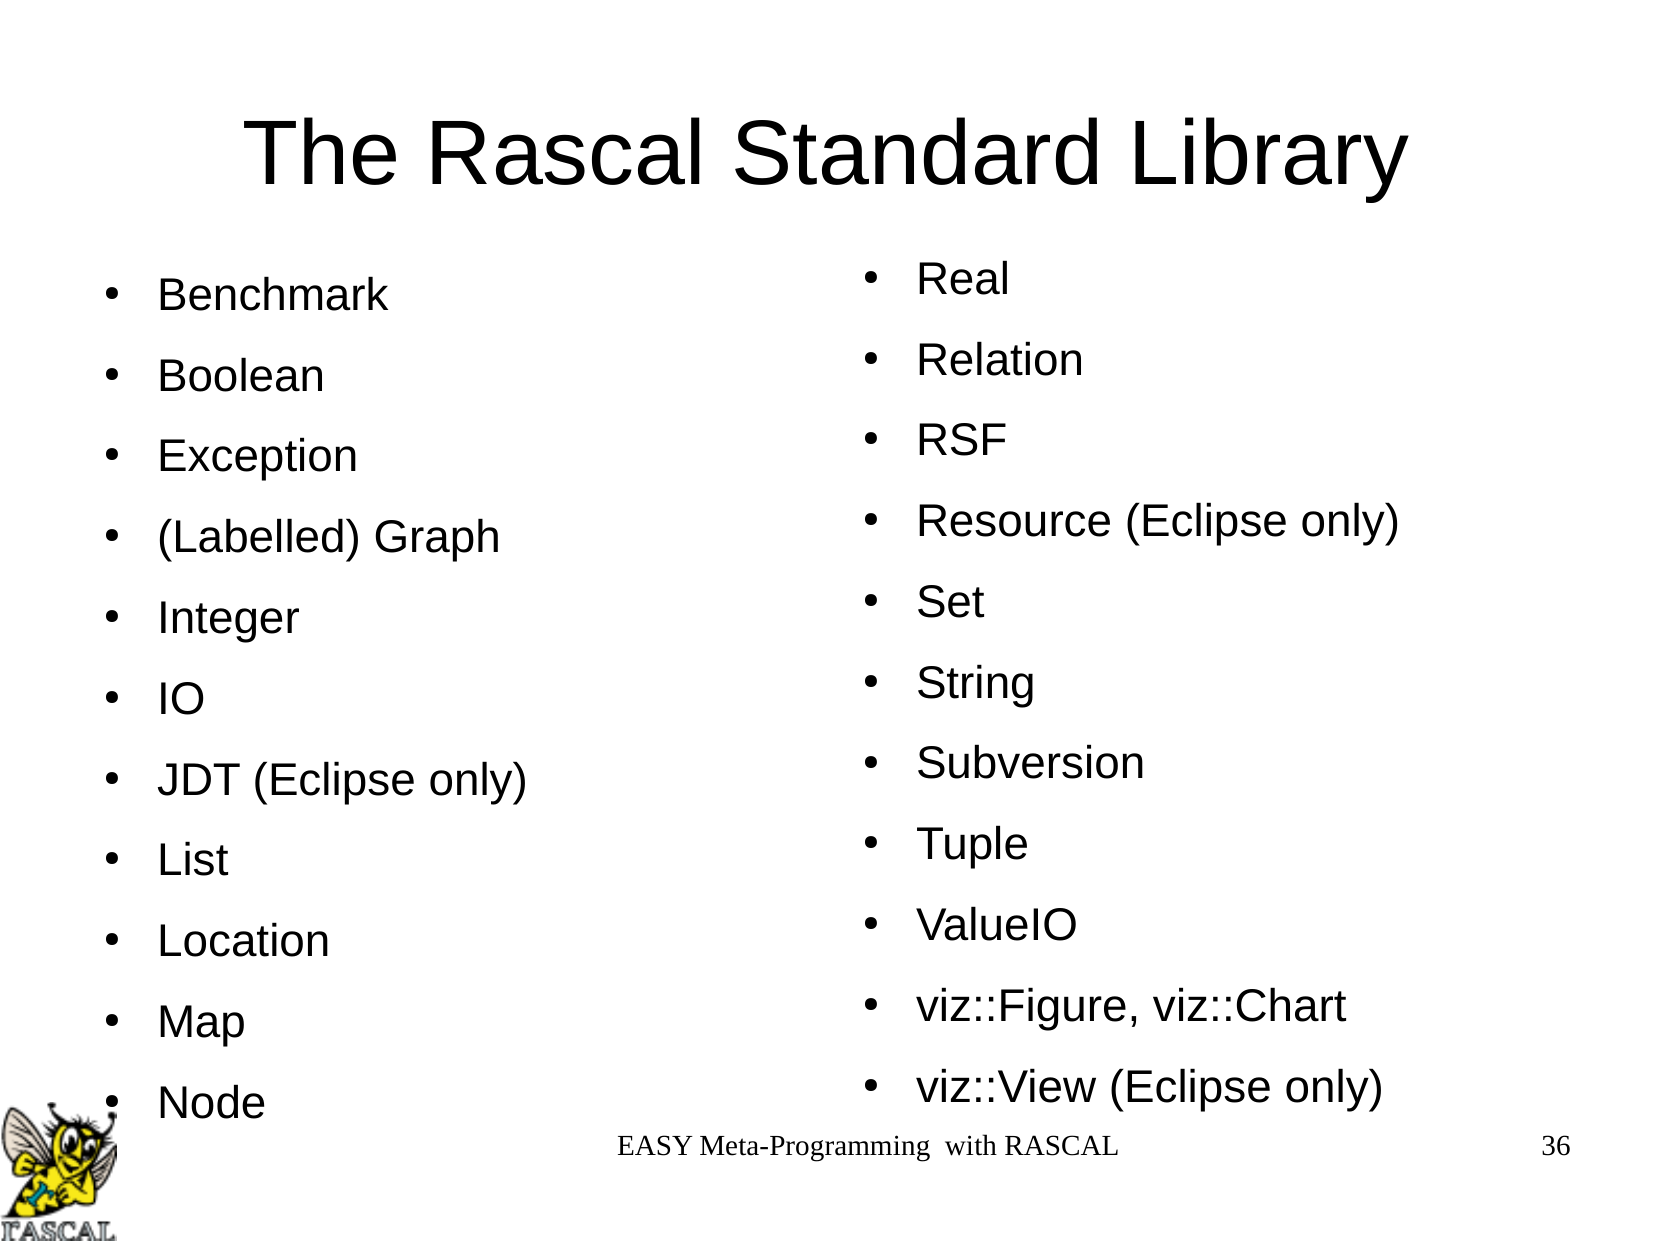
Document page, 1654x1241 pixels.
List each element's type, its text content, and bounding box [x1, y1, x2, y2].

list Benchmark Boolean Exception (Labelled) Graph Integer IO JDT (Eclipse only) List Location Map Node [86, 268, 813, 1088]
picture [0, 1102, 117, 1241]
list Real Relation RSF Resource (Eclipse only) Set String Subversion Tuple ValueIO viz::Figure, viz::Chart viz::View (Eclipse only) [845, 252, 1572, 1118]
title The Rascal Standard Library [82, 49, 1571, 257]
